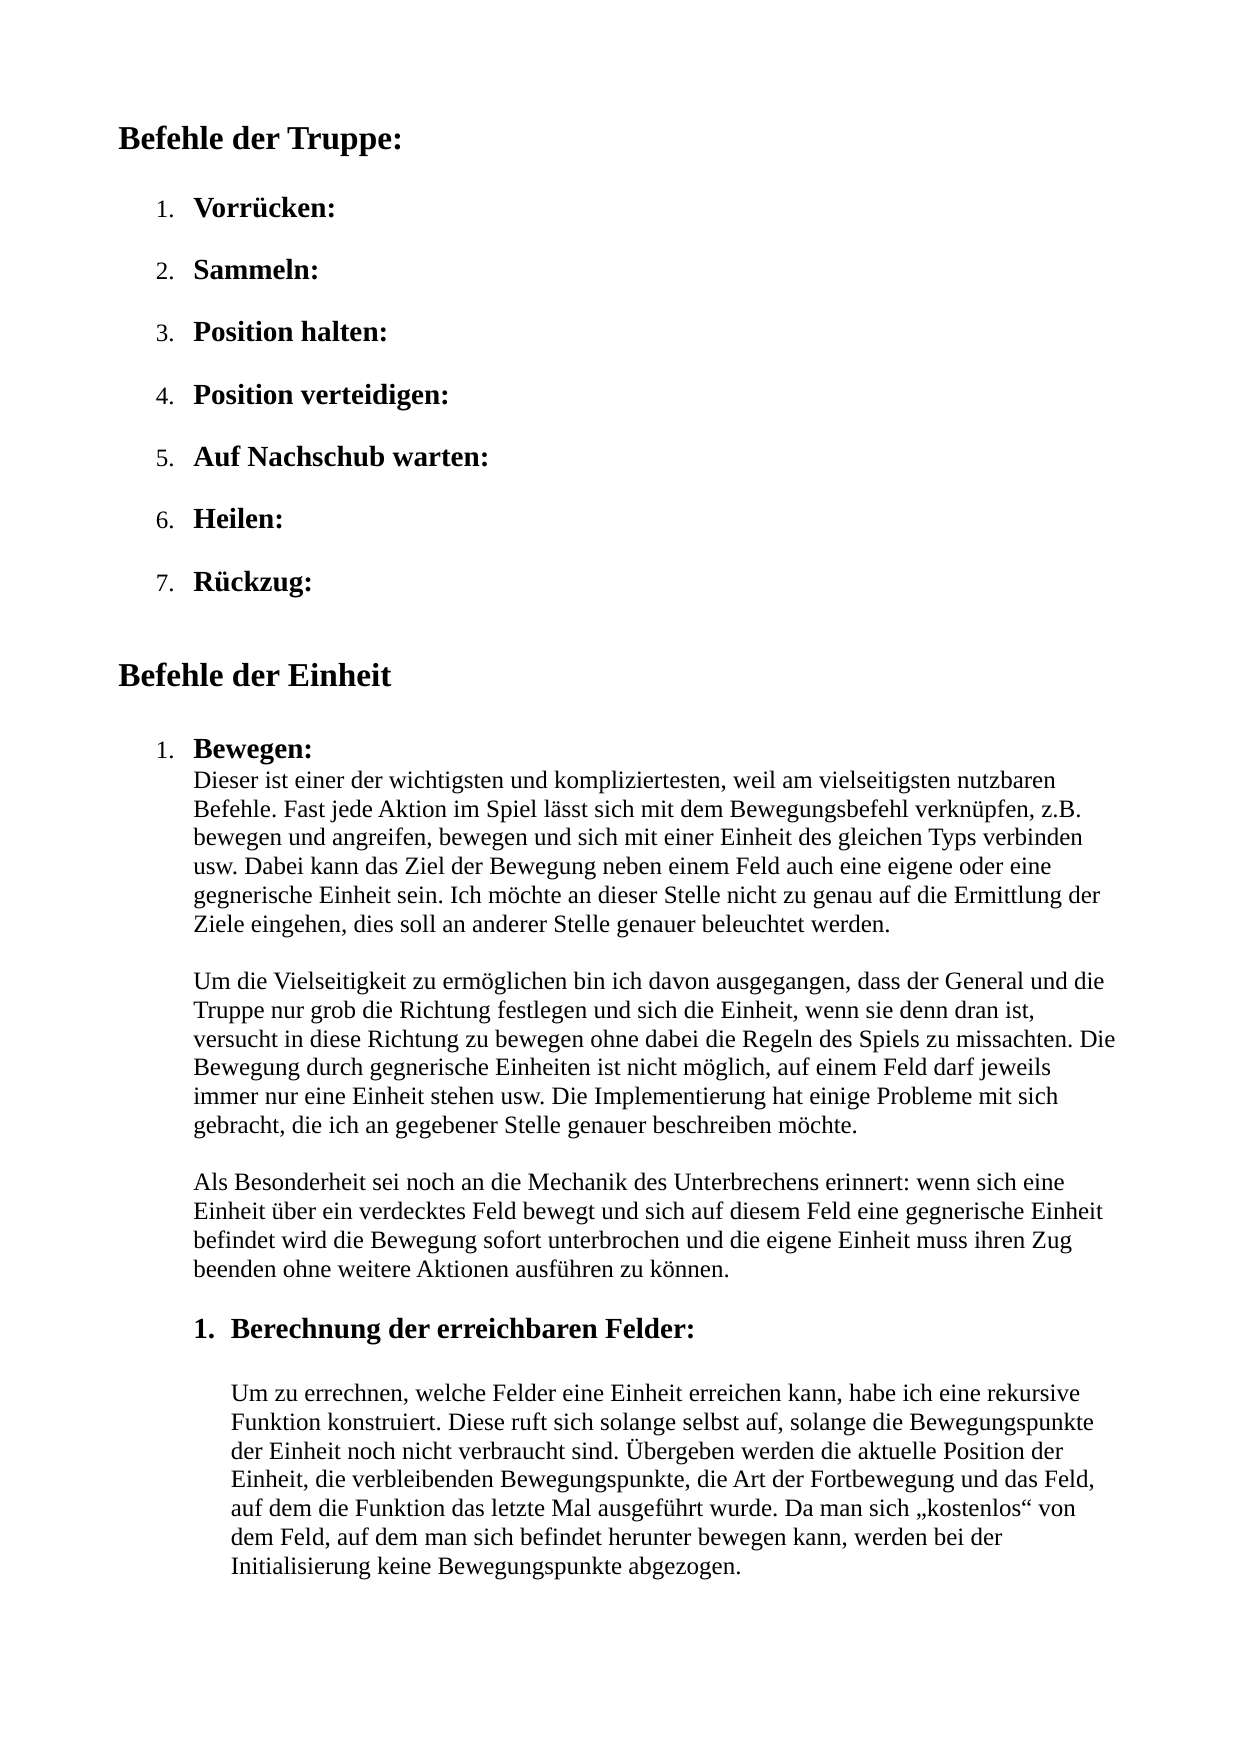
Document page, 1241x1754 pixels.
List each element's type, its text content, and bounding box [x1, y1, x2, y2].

list Bewegen: Dieser ist einer der wichtigsten und kompliziertesten, weil am vielseitigsten nutzbaren Befehle. Fast jede Aktion im Spiel lässt sich mit dem Bewegungsbefehl verknüpfen, z.B. bewegen und angreifen, bewegen und sich mit einer Einheit des gleichen Typs verbinden usw. Dabei kann das Ziel der Bewegung neben einem Feld auch eine eigene oder eine gegnerische Einheit sein. Ich möchte an dieser Stelle nicht zu genau auf die Ermittlung der Ziele eingehen, dies soll an anderer Stelle genauer beleuchtet werden. Um die Vielseitigkeit zu ermöglichen bin ich davon ausgegangen, dass der General und die Truppe nur grob die Richtung festlegen und sich die Einheit, wenn sie denn dran ist, versucht in diese Richtung zu bewegen ohne dabei die Regeln des Spiels zu missachten. Die Bewegung durch gegnerische Einheiten ist nicht möglich, auf einem Feld darf jeweils immer nur eine Einheit stehen usw. Die Implementierung hat einige Probleme mit sich gebracht, die ich an gegebener Stelle genauer beschreiben möchte. Als Besonderheit sei noch an die Mechanik des Unterbrechens erinnert: wenn sich eine Einheit über ein verdecktes Feld bewegt und sich auf diesem Feld eine gegnerische Einheit befindet wird die Bewegung sofort unterbrochen und die eigene Einheit muss ihren Zug beenden ohne weitere Aktionen ausführen zu können. [156, 731, 1122, 1311]
list Auf Nachschub warten: [156, 439, 1122, 501]
list Berechnung der erreichbaren Felder: [193, 1311, 1122, 1345]
text Befehle der Einheit [118, 655, 1122, 693]
list Position halten: [156, 314, 1122, 377]
list Vorrücken: [156, 190, 1122, 252]
list Um zu errechnen, welche Felder eine Einheit erreichen kann, habe ich eine rekursive Funktion konstruiert. Diese ruft sich solange selbst auf, solange die Bewegungspunkte der Einheit noch nicht verbraucht sind. Übergeben werden die aktuelle Position der Einheit, die verbleibenden Bewegungspunkte, die Art der Fortbewegung und das Feld, auf dem die Funktion das letzte Mal ausgeführt wurde. Da man sich „kostenlos“ von dem Feld, auf dem man sich befindet herunter bewegen kann, werden bei der Initialisierung keine Bewegungspunkte abgezogen. [193, 1378, 1122, 1579]
list Position verteidigen: [156, 377, 1122, 439]
text Befehle der Truppe: [118, 118, 1122, 156]
list Sammeln: [156, 252, 1122, 314]
list Rückzug: [156, 564, 1122, 626]
list Heilen: [156, 501, 1122, 564]
